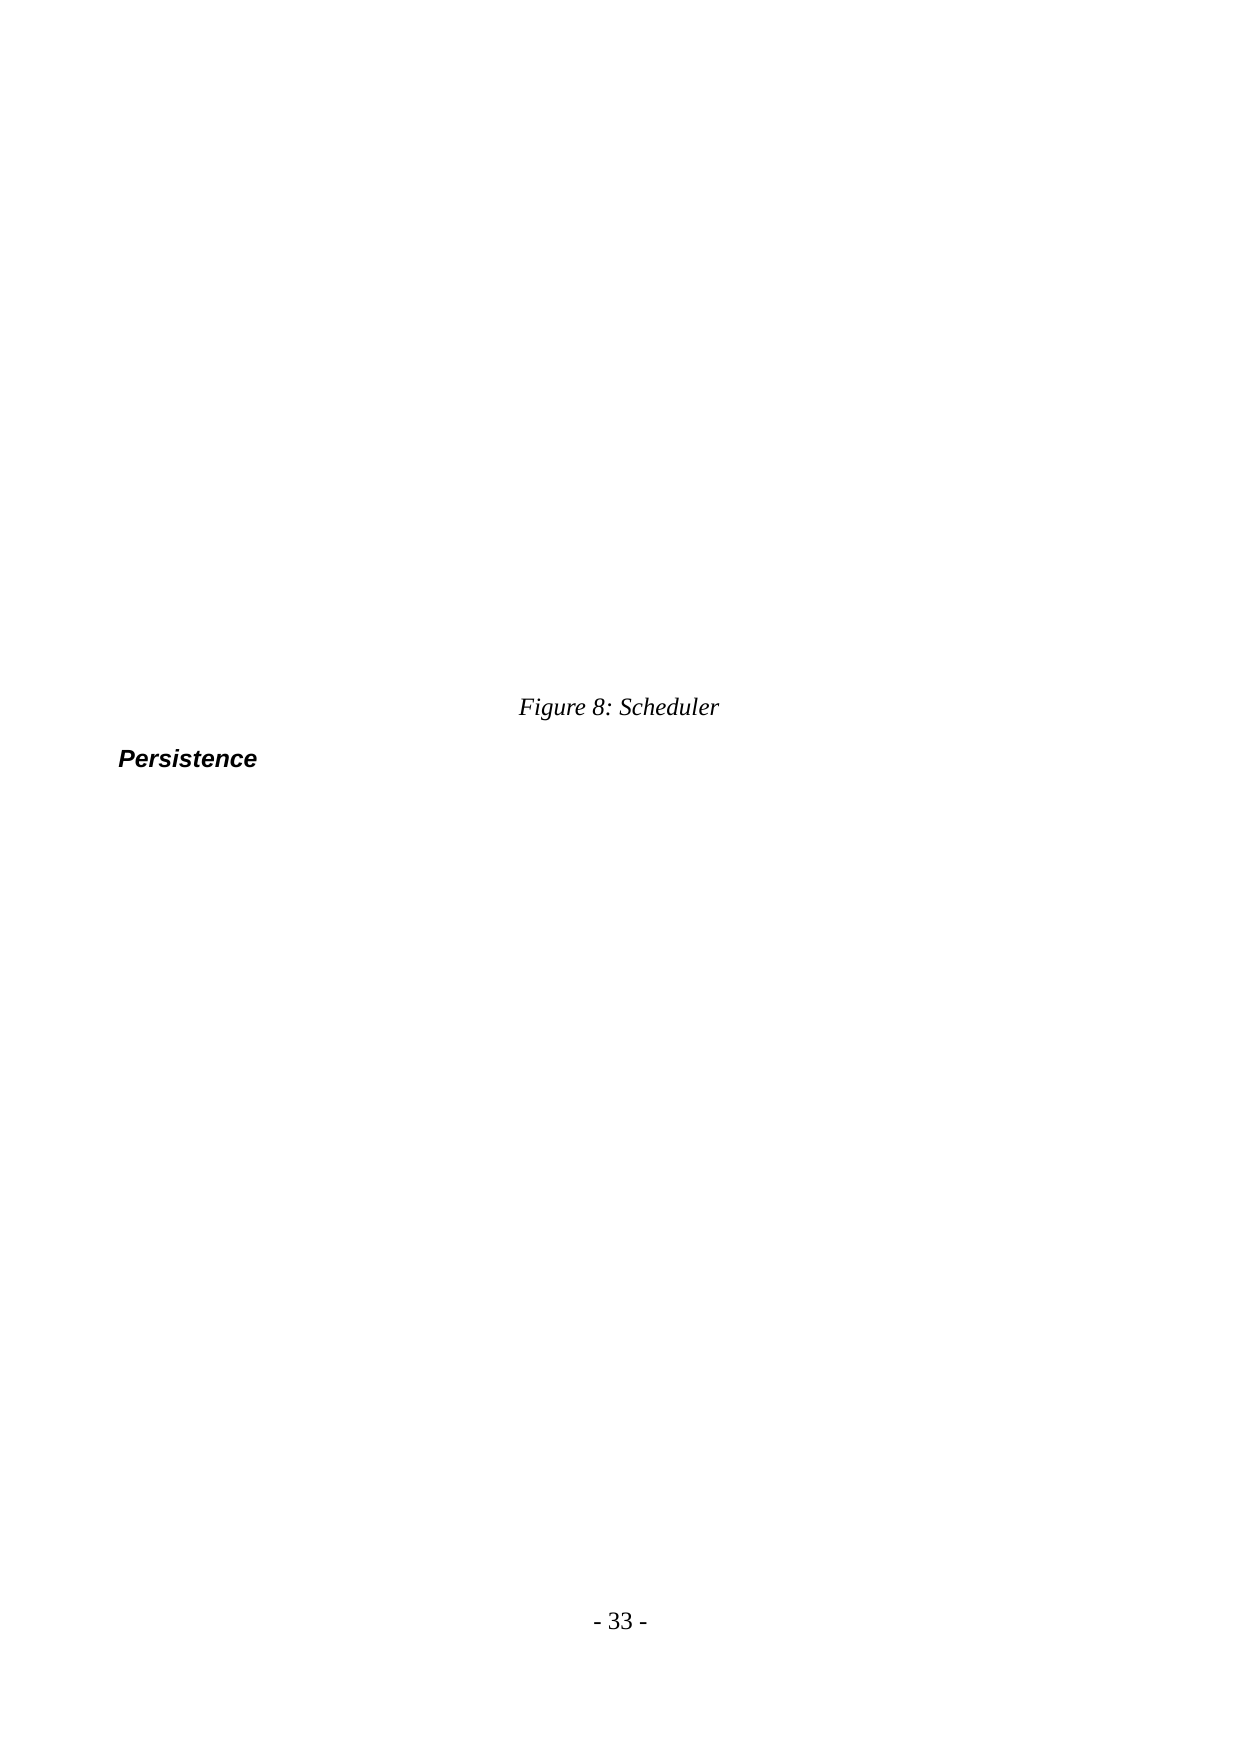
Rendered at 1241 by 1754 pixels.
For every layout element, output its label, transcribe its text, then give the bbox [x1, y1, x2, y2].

text Figure 8: Scheduler [291, 154, 949, 721]
subtitle Persistence [118, 118, 1122, 773]
